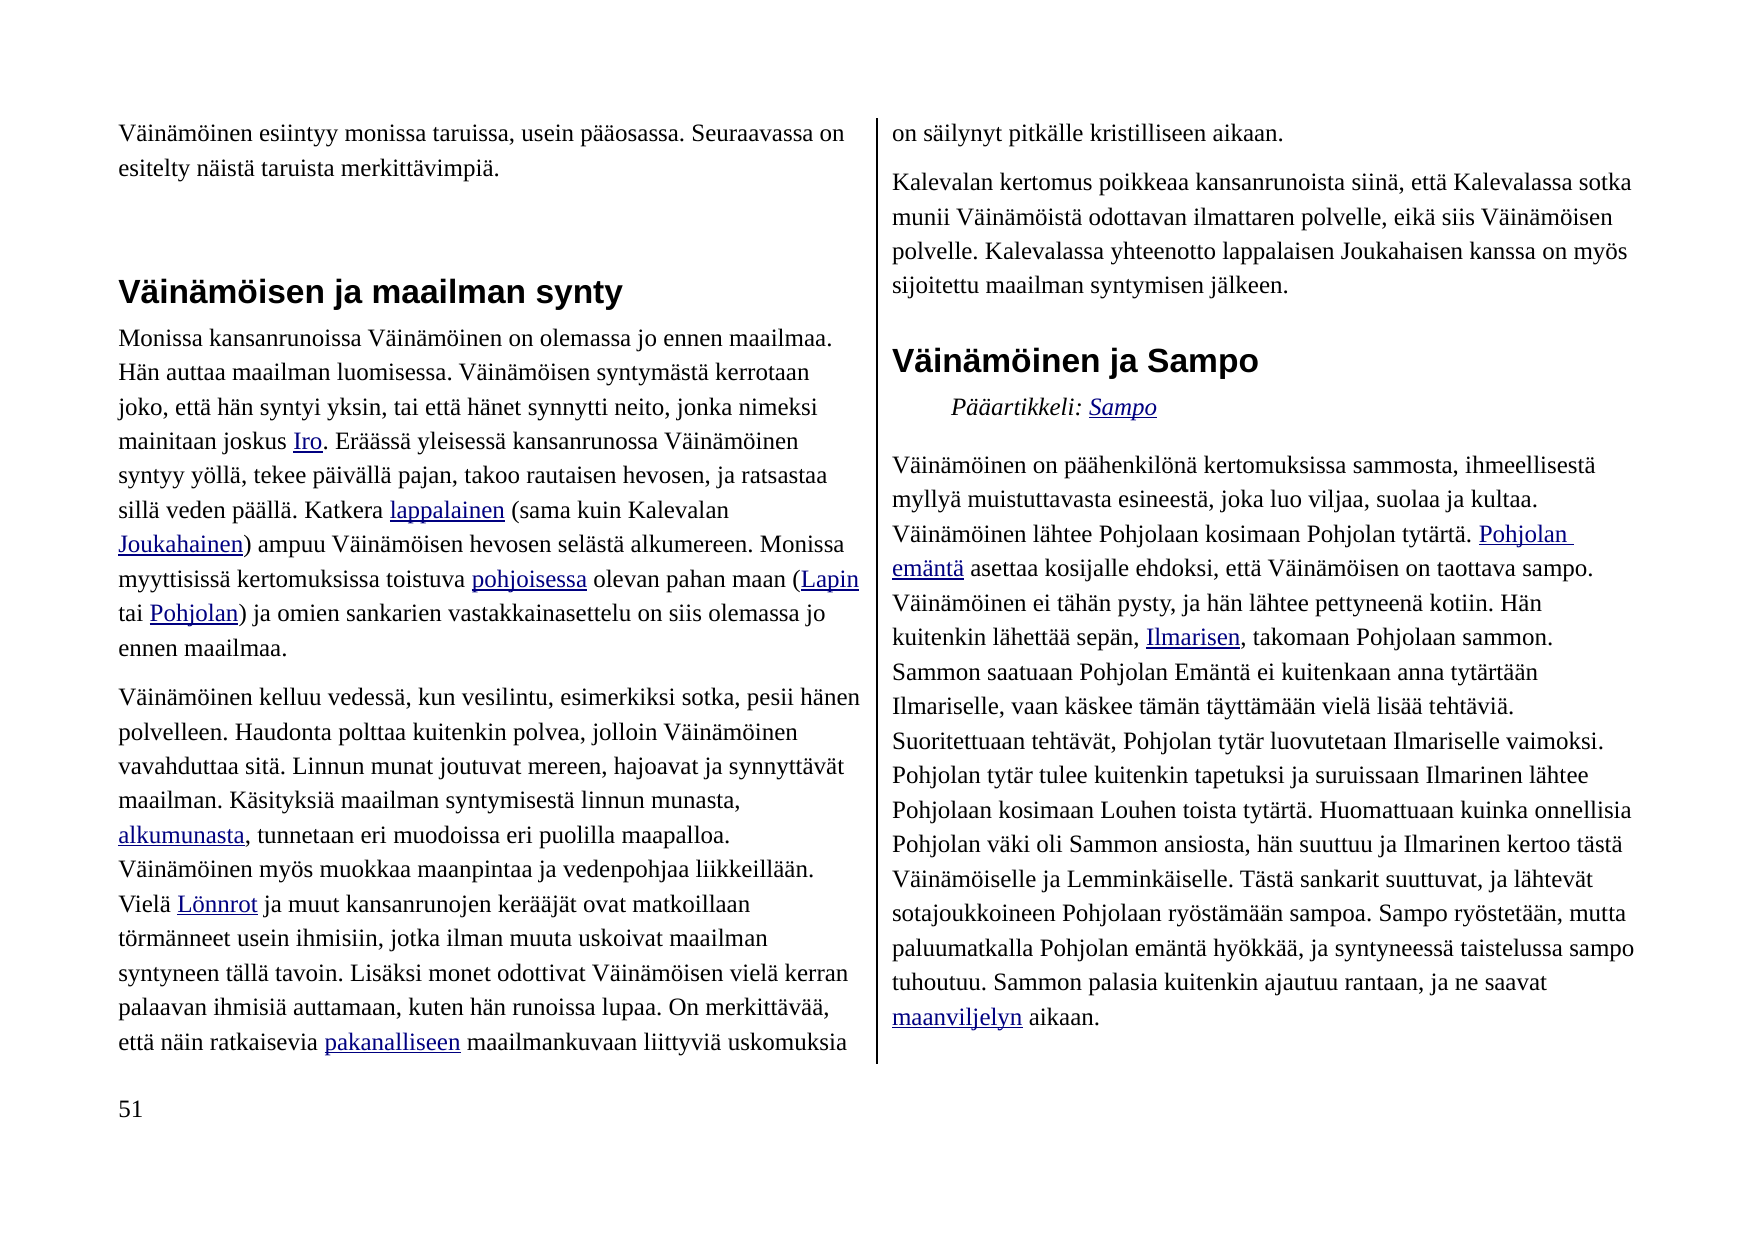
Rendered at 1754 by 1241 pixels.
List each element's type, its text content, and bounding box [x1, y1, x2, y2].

text Kalevalan kertomus poikkeaa kansanrunoista siinä, että Kalevalassa sotka munii Väinämöistä odottavan ilmattaren polvelle, eikä siis Väinämöisen polvelle. Kalevalassa yhteenotto lappalaisen Joukahaisen kanssa on myös sijoitettu maailman syntymisen jälkeen. [892, 167, 1635, 299]
subtitle Väinämöinen ja Sampo [892, 341, 1635, 379]
list Pääartikkeli: Sampo [951, 392, 1635, 420]
text Väinämöinen kelluu vedessä, kun vesilintu, esimerkiksi sotka, pesii hänen polvelleen. Haudonta polttaa kuitenkin polvea, jolloin Väinämöinen vavahduttaa sitä. Linnun munat joutuvat mereen, hajoavat ja synnyttävät maailman. Käsityksiä maailman syntymisestä linnun munasta, alkumunasta, tunnetaan eri muodoissa eri puolilla maapalloa. Väinämöinen myös muokkaa maanpintaa ja vedenpohjaa liikkeillään. Vielä Lönnrot ja muut kansanrunojen kerääjät ovat matkoillaan törmänneet usein ihmisiin, jotka ilman muuta uskoivat maailman syntyneen tällä tavoin. Lisäksi monet odottivat Väinämöisen vielä kerran palaavan ihmisiä auttamaan, kuten hän runoissa lupaa. On merkittävää, että näin ratkaisevia pakanalliseen maailmankuvaan liittyviä uskomuksia [118, 682, 862, 1056]
text on säilynyt pitkälle kristilliseen aikaan. [892, 118, 1635, 147]
text Monissa kansanrunoissa Väinämöinen on olemassa jo ennen maailmaa. Hän auttaa maailman luomisessa. Väinämöisen syntymästä kerrotaan joko, että hän syntyi yksin, tai että hänet synnytti neito, jonka nimeksi mainitaan joskus Iro. Eräässä yleisessä kansanrunossa Väinämöinen syntyy yöllä, tekee päivällä pajan, takoo rautaisen hevosen, ja ratsastaa sillä veden päällä. Katkera lappalainen (sama kuin Kalevalan Joukahainen) ampuu Väinämöisen hevosen selästä alkumereen. Monissa myyttisissä kertomuksissa toistuva pohjoisessa olevan pahan maan (Lapin tai Pohjolan) ja omien sankarien vastakkainasettelu on siis olemassa jo ennen maailmaa. [118, 323, 862, 662]
text Väinämöinen on päähenkilönä kertomuksissa sammosta, ihmeellisestä myllyä muistuttavasta esineestä, joka luo viljaa, suolaa ja kultaa. Väinämöinen lähtee Pohjolaan kosimaan Pohjolan tytärtä. Pohjolan emäntä asettaa kosijalle ehdoksi, että Väinämöisen on taottava sampo. Väinämöinen ei tähän pysty, ja hän lähtee pettyneenä kotiin. Hän kuitenkin lähettää sepän, Ilmarisen, takomaan Pohjolaan sammon. Sammon saatuaan Pohjolan Emäntä ei kuitenkaan anna tytärtään Ilmariselle, vaan käskee tämän täyttämään vielä lisää tehtäviä. Suoritettuaan tehtävät, Pohjolan tytär luovutetaan Ilmariselle vaimoksi. Pohjolan tytär tulee kuitenkin tapetuksi ja suruissaan Ilmarinen lähtee Pohjolaan kosimaan Louhen toista tytärtä. Huomattuaan kuinka onnellisia Pohjolan väki oli Sammon ansiosta, hän suuttuu ja Ilmarinen kertoo tästä Väinämöiselle ja Lemminkäiselle. Tästä sankarit suuttuvat, ja lähtevät sotajoukkoineen Pohjolaan ryöstämään sampoa. Sampo ryöstetään, mutta paluumatkalla Pohjolan emäntä hyökkää, ja syntyneessä taistelussa sampo tuhoutuu. Sammon palasia kuitenkin ajautuu rantaan, ja ne saavat maanviljelyn aikaan. [892, 450, 1635, 1030]
text Väinämöinen esiintyy monissa taruissa, usein pääosassa. Seuraavassa on esitelty näistä taruista merkittävimpiä. [118, 118, 862, 181]
subtitle Väinämöisen ja maailman synty [118, 272, 862, 310]
